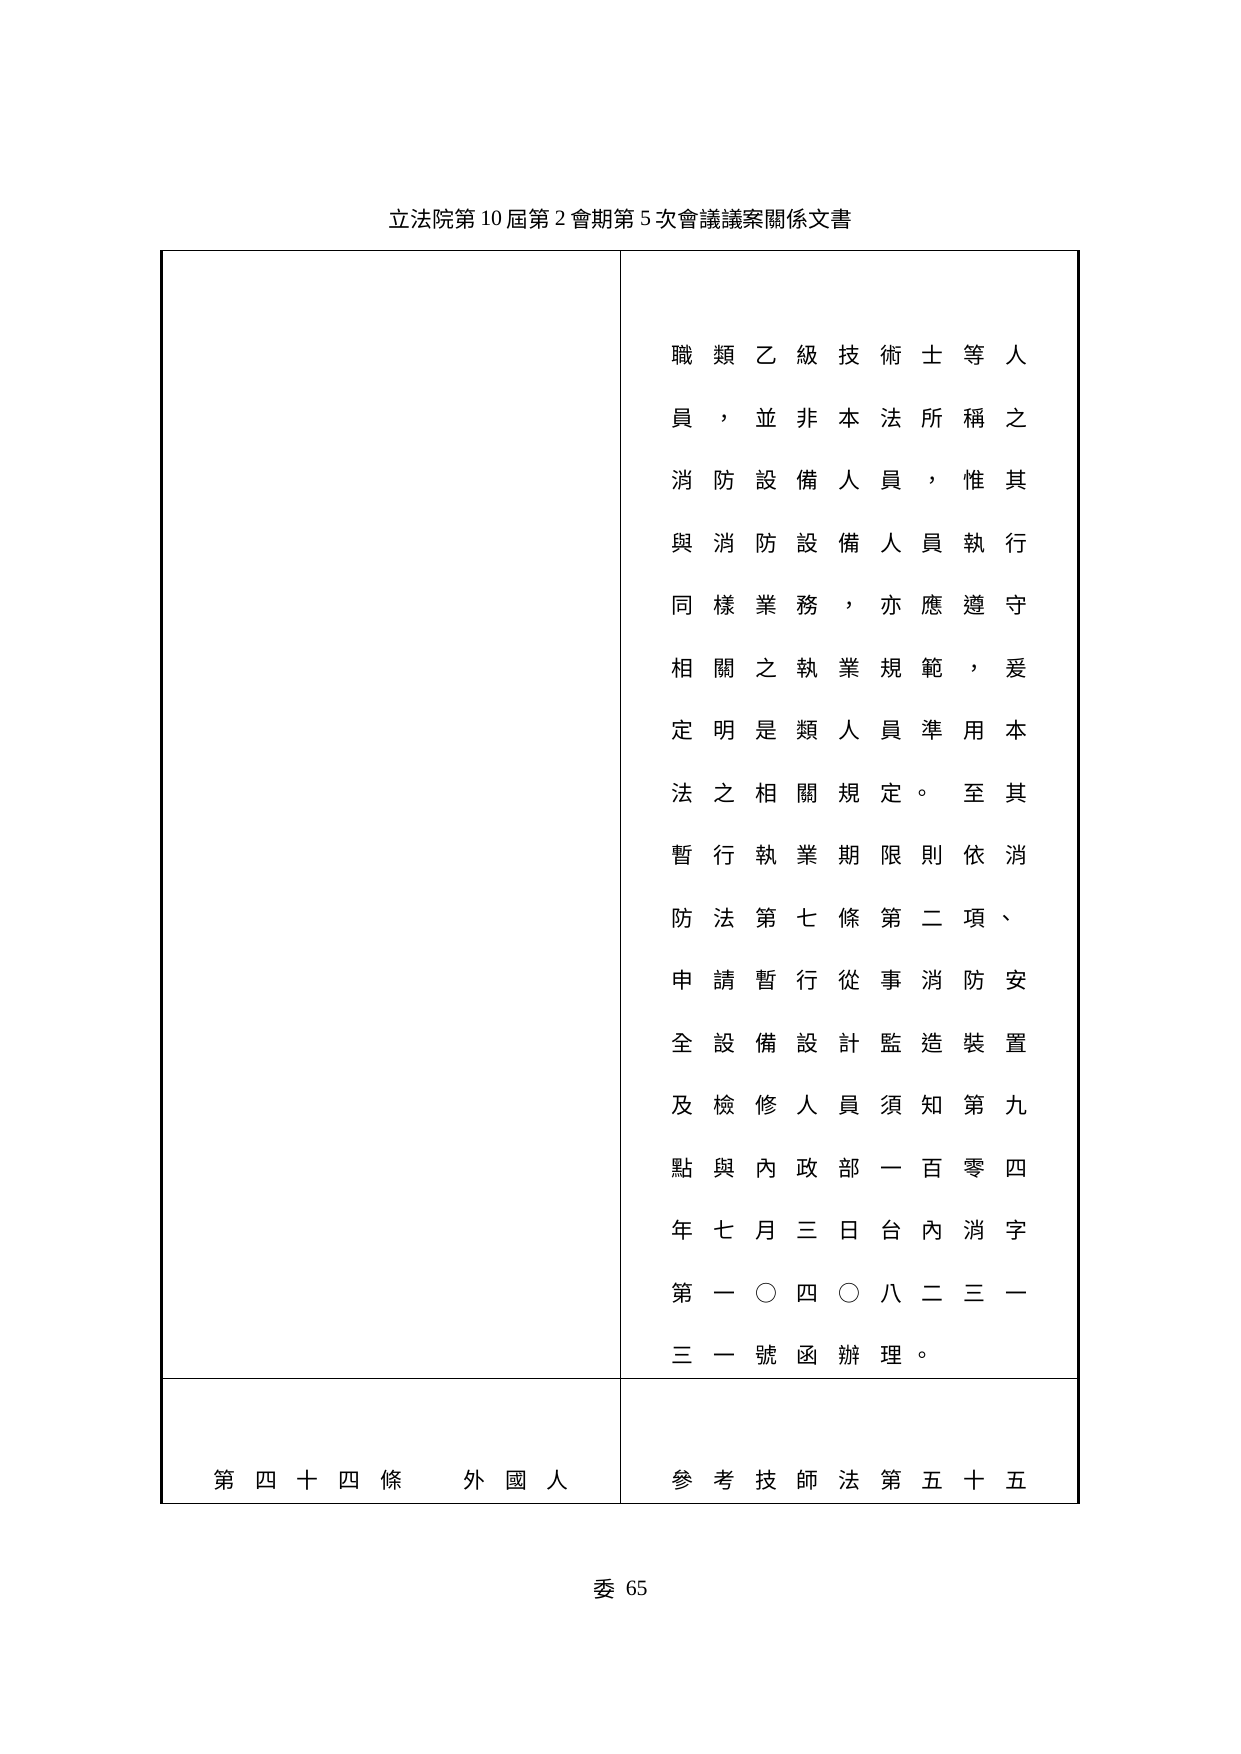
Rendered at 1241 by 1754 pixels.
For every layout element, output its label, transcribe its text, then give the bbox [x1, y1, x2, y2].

table_cell [163, 251, 620, 1378]
table_cell 第四十四條 外國人 [163, 1379, 620, 1503]
table_cell 參考技師法第五十五 [621, 1379, 1077, 1503]
table_cell 職類乙級技術士等人員，並非本法所稱之消防設備人員，惟其與消防設備人員執行同樣業務，亦應遵守相關之執業規範，爰定明是類人員準用本法之相關規定。至其暫行執業期限則依消防法第七條第二項、申請暫行從事消防安全設備設計監造裝置及檢修人員須知第九點與內政部一百零四年七月三日台內消字第一○四○八二三一三一號函辦理。 [621, 251, 1077, 1378]
